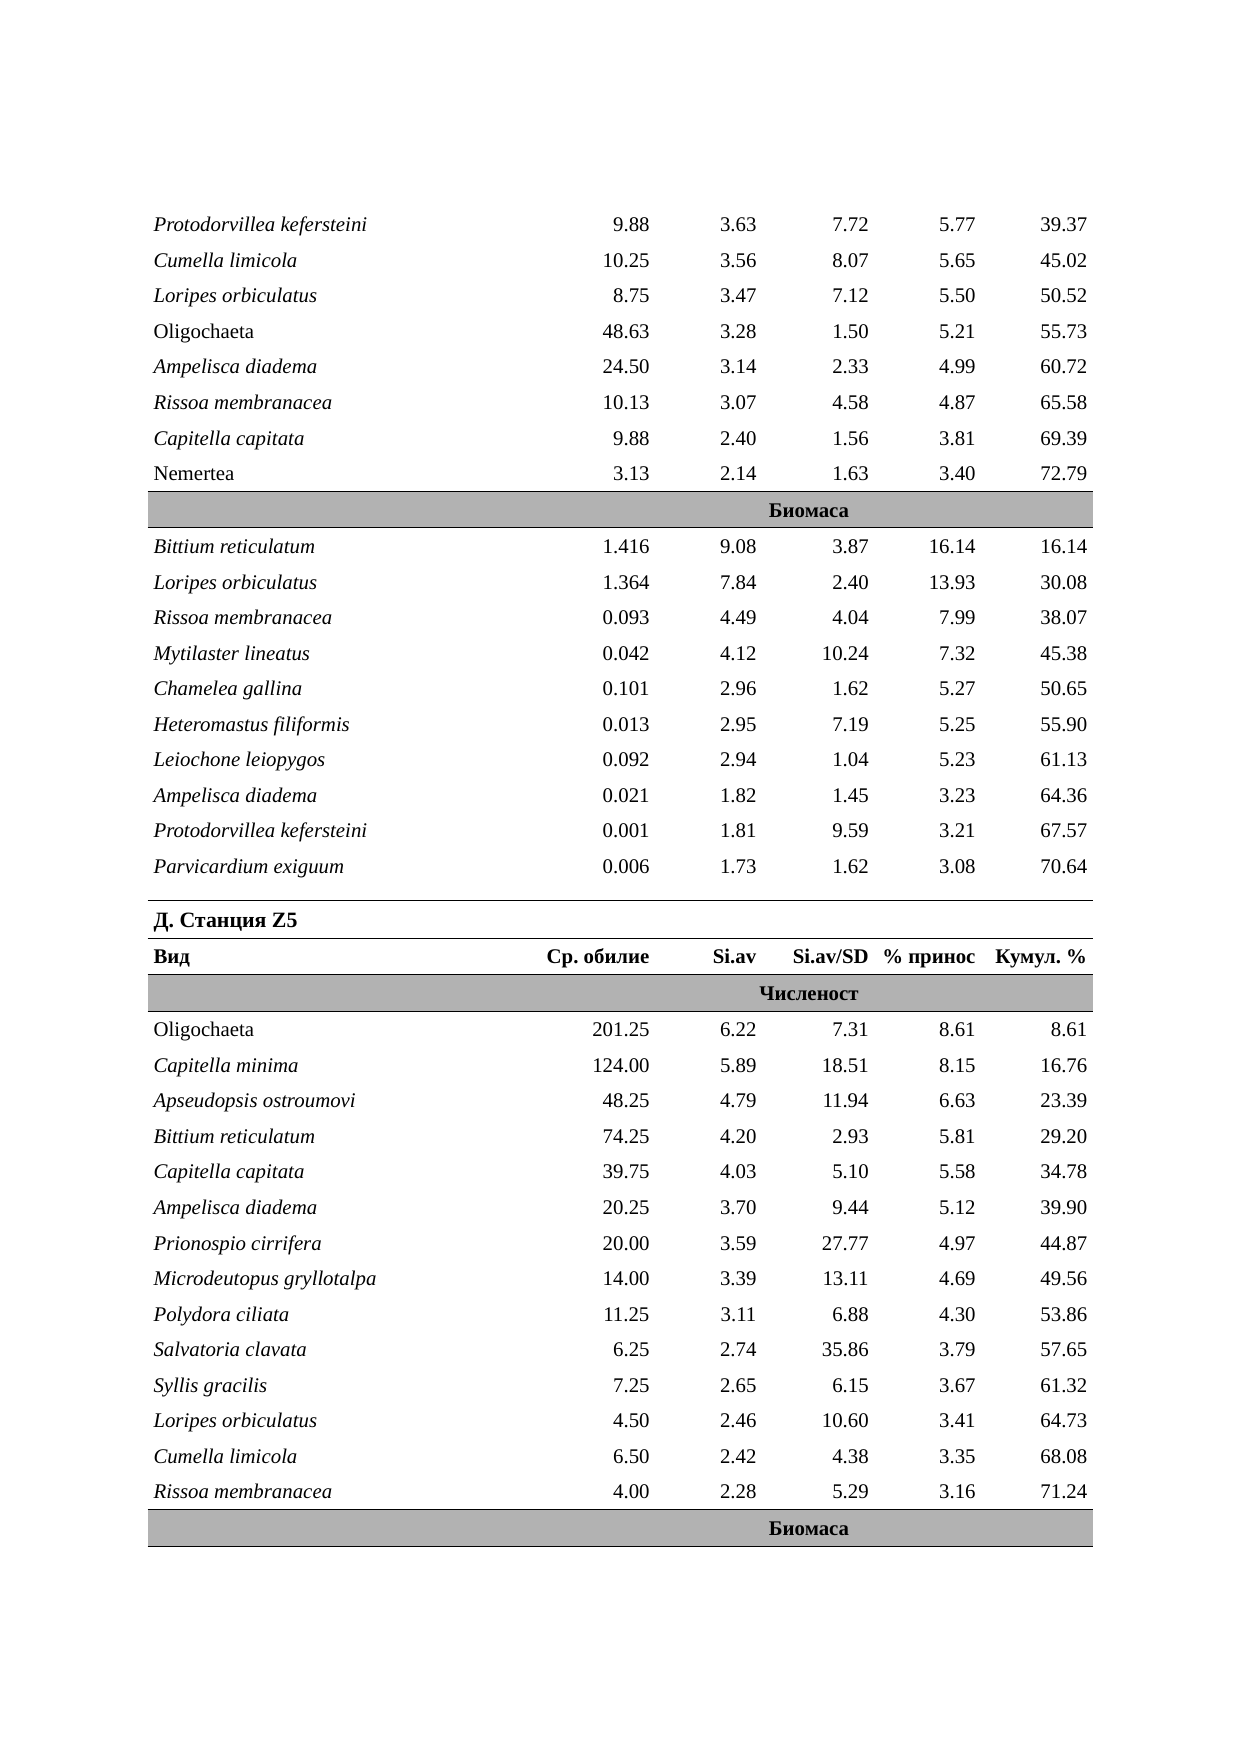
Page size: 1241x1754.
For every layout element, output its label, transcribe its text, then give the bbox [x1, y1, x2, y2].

table_cell 1.56 [762, 420, 874, 455]
table_cell [148, 1510, 525, 1546]
table_cell 10.24 [762, 635, 874, 670]
table_cell 4.30 [874, 1296, 981, 1331]
table_cell Cumella limicola [148, 1438, 525, 1473]
table_cell 55.73 [981, 313, 1093, 349]
table_cell 4.87 [874, 384, 981, 420]
table_cell Leiochone leiopygos [148, 741, 525, 777]
table_cell Microdeutopus gryllotalpa [148, 1260, 525, 1296]
table_cell Oligochaeta [148, 1012, 525, 1047]
table_cell 69.39 [981, 420, 1093, 455]
table_cell 1.45 [762, 777, 874, 812]
table_cell 9.88 [525, 207, 655, 242]
table_cell 5.12 [874, 1189, 981, 1225]
table_cell Heteromastus filiformis [148, 706, 525, 741]
table_cell 1.82 [655, 777, 762, 812]
table_cell 2.96 [655, 670, 762, 706]
table_cell 7.31 [762, 1012, 874, 1047]
table_cell 5.50 [874, 278, 981, 313]
table_cell Вид [148, 939, 525, 974]
table_cell Protodorvillea kefersteini [148, 813, 525, 848]
table_cell 35.86 [762, 1331, 874, 1367]
table_cell Protodorvillea kefersteini [148, 207, 525, 242]
table_cell 3.40 [874, 455, 981, 491]
table_cell 45.02 [981, 242, 1093, 278]
table_cell 4.12 [655, 635, 762, 670]
table_cell 9.88 [525, 420, 655, 455]
table_cell Bittium reticulatum [148, 1118, 525, 1154]
table_cell [762, 884, 874, 900]
table_cell 61.13 [981, 741, 1093, 777]
table_cell 3.23 [874, 777, 981, 812]
table_cell 0.042 [525, 635, 655, 670]
table_cell 64.73 [981, 1403, 1093, 1438]
table_cell 7.84 [655, 564, 762, 599]
table_cell 0.013 [525, 706, 655, 741]
table_cell 1.62 [762, 848, 874, 883]
table_cell 3.16 [874, 1474, 981, 1509]
table_cell 55.90 [981, 706, 1093, 741]
table_cell 1.81 [655, 813, 762, 848]
table_cell Oligochaeta [148, 313, 525, 349]
table_cell Capitella capitata [148, 1154, 525, 1189]
table_cell 1.63 [762, 455, 874, 491]
table_cell 3.13 [525, 455, 655, 491]
table_cell 5.81 [874, 1118, 981, 1154]
table_cell % принос [874, 939, 981, 974]
table_cell 7.12 [762, 278, 874, 313]
table_cell 6.22 [655, 1012, 762, 1047]
table_cell 3.87 [762, 528, 874, 564]
table_cell 20.00 [525, 1225, 655, 1260]
table_cell 3.56 [655, 242, 762, 278]
table_cell Syllis gracilis [148, 1367, 525, 1402]
table_cell 72.79 [981, 455, 1093, 491]
table_cell 0.001 [525, 813, 655, 848]
table_cell 3.59 [655, 1225, 762, 1260]
table_cell 74.25 [525, 1118, 655, 1154]
table_cell 3.07 [655, 384, 762, 420]
table_cell 5.58 [874, 1154, 981, 1189]
table_cell Rissoa membranacea [148, 384, 525, 420]
table_cell 7.99 [874, 599, 981, 635]
table_cell 9.59 [762, 813, 874, 848]
table_cell 2.93 [762, 1118, 874, 1154]
table_cell Loripes orbiculatus [148, 1403, 525, 1438]
table_cell 16.14 [981, 528, 1093, 564]
table_cell 67.57 [981, 813, 1093, 848]
table_cell 0.092 [525, 741, 655, 777]
table_cell 71.24 [981, 1474, 1093, 1509]
table_cell Численост [525, 975, 1093, 1011]
table_cell Биомаса [525, 1510, 1093, 1546]
table_cell 45.38 [981, 635, 1093, 670]
table_cell 29.20 [981, 1118, 1093, 1154]
table_cell Prionospio cirrifera [148, 1225, 525, 1260]
table_cell Rissoa membranacea [148, 599, 525, 635]
table_cell 7.32 [874, 635, 981, 670]
table_cell 10.25 [525, 242, 655, 278]
table_cell 27.77 [762, 1225, 874, 1260]
table_cell 3.63 [655, 207, 762, 242]
table_cell Apseudopsis ostroumovi [148, 1083, 525, 1118]
table_cell 4.97 [874, 1225, 981, 1260]
table_cell Ampelisca diadema [148, 1189, 525, 1225]
table_cell 23.39 [981, 1083, 1093, 1118]
table_cell Nemertea [148, 455, 525, 491]
table_cell Ampelisca diadema [148, 349, 525, 384]
table_cell Loripes orbiculatus [148, 278, 525, 313]
table_cell 60.72 [981, 349, 1093, 384]
table_cell Bittium reticulatum [148, 528, 525, 564]
table_cell 4.99 [874, 349, 981, 384]
table_cell 5.23 [874, 741, 981, 777]
table_cell Si.av [655, 939, 762, 974]
table_cell 5.65 [874, 242, 981, 278]
table_cell 11.25 [525, 1296, 655, 1331]
table_cell 7.19 [762, 706, 874, 741]
table_cell 3.67 [874, 1367, 981, 1402]
table_cell Ср. обилие [525, 939, 655, 974]
table_cell 10.60 [762, 1403, 874, 1438]
table_cell 8.61 [874, 1012, 981, 1047]
table_cell 8.07 [762, 242, 874, 278]
table_cell 6.88 [762, 1296, 874, 1331]
table_cell 1.416 [525, 528, 655, 564]
table_cell 3.08 [874, 848, 981, 883]
table_cell 4.00 [525, 1474, 655, 1509]
table_cell 3.79 [874, 1331, 981, 1367]
table_cell 2.33 [762, 349, 874, 384]
table_cell 4.69 [874, 1260, 981, 1296]
table_cell 61.32 [981, 1367, 1093, 1402]
table_cell 7.72 [762, 207, 874, 242]
table_cell Mytilaster lineatus [148, 635, 525, 670]
table_cell 3.81 [874, 420, 981, 455]
table_cell Chamelea gallina [148, 670, 525, 706]
table_cell Capitella minima [148, 1047, 525, 1083]
table_cell 8.15 [874, 1047, 981, 1083]
table_cell 8.61 [981, 1012, 1093, 1047]
table_cell [655, 884, 762, 900]
table_cell 3.35 [874, 1438, 981, 1473]
table_cell 2.95 [655, 706, 762, 741]
table_cell 3.21 [874, 813, 981, 848]
table_cell 57.65 [981, 1331, 1093, 1367]
table_cell 16.14 [874, 528, 981, 564]
table_cell 3.11 [655, 1296, 762, 1331]
table_cell 10.13 [525, 384, 655, 420]
table_cell 0.093 [525, 599, 655, 635]
table_cell 34.78 [981, 1154, 1093, 1189]
table_cell 4.58 [762, 384, 874, 420]
table_cell 0.021 [525, 777, 655, 812]
table_cell 4.20 [655, 1118, 762, 1154]
table_cell 50.65 [981, 670, 1093, 706]
table_cell 1.50 [762, 313, 874, 349]
table_cell 5.77 [874, 207, 981, 242]
table_cell 13.93 [874, 564, 981, 599]
table_cell 2.40 [762, 564, 874, 599]
table_cell 65.58 [981, 384, 1093, 420]
table_cell 68.08 [981, 1438, 1093, 1473]
table_cell 39.37 [981, 207, 1093, 242]
table_cell 7.25 [525, 1367, 655, 1402]
table_cell 5.89 [655, 1047, 762, 1083]
table_cell 2.94 [655, 741, 762, 777]
table_cell Биомаса [525, 492, 1093, 527]
table_cell 9.08 [655, 528, 762, 564]
table_cell 4.49 [655, 599, 762, 635]
table_cell Polydora ciliata [148, 1296, 525, 1331]
table_cell 11.94 [762, 1083, 874, 1118]
table_cell 9.44 [762, 1189, 874, 1225]
table_cell 2.14 [655, 455, 762, 491]
table_cell 0.101 [525, 670, 655, 706]
table_cell 2.28 [655, 1474, 762, 1509]
table_cell Si.av/SD [762, 939, 874, 974]
table_cell Capitella capitata [148, 420, 525, 455]
table_cell 64.36 [981, 777, 1093, 812]
table_cell 3.39 [655, 1260, 762, 1296]
table_cell 39.75 [525, 1154, 655, 1189]
table_cell 13.11 [762, 1260, 874, 1296]
table_cell 48.25 [525, 1083, 655, 1118]
table_cell 3.41 [874, 1403, 981, 1438]
table_cell 14.00 [525, 1260, 655, 1296]
table_cell 5.27 [874, 670, 981, 706]
table_cell 30.08 [981, 564, 1093, 599]
table_cell 3.70 [655, 1189, 762, 1225]
table_cell [525, 884, 655, 900]
table_cell 6.25 [525, 1331, 655, 1367]
table_cell 49.56 [981, 1260, 1093, 1296]
table_cell Parvicardium exiguum [148, 848, 525, 883]
table_cell 2.40 [655, 420, 762, 455]
table_cell 2.74 [655, 1331, 762, 1367]
table_cell 201.25 [525, 1012, 655, 1047]
table_cell Cumella limicola [148, 242, 525, 278]
table_cell [148, 492, 525, 527]
table_cell 39.90 [981, 1189, 1093, 1225]
table_cell 44.87 [981, 1225, 1093, 1260]
table_cell 6.50 [525, 1438, 655, 1473]
table_cell 4.50 [525, 1403, 655, 1438]
table_cell 1.04 [762, 741, 874, 777]
table_cell 6.15 [762, 1367, 874, 1402]
table_cell 5.29 [762, 1474, 874, 1509]
table_cell Salvatoria clavata [148, 1331, 525, 1367]
table_cell 18.51 [762, 1047, 874, 1083]
table_cell 16.76 [981, 1047, 1093, 1083]
table_cell 50.52 [981, 278, 1093, 313]
table_cell 5.25 [874, 706, 981, 741]
table_cell 8.75 [525, 278, 655, 313]
table_cell 6.63 [874, 1083, 981, 1118]
table_cell 124.00 [525, 1047, 655, 1083]
table_cell 5.21 [874, 313, 981, 349]
table_cell Кумул. % [981, 939, 1093, 974]
table_cell 1.364 [525, 564, 655, 599]
table_cell 4.03 [655, 1154, 762, 1189]
table_cell [981, 884, 1093, 900]
table_cell [148, 975, 525, 1011]
table_cell 38.07 [981, 599, 1093, 635]
table_cell 1.62 [762, 670, 874, 706]
table_cell 5.10 [762, 1154, 874, 1189]
table_cell 1.73 [655, 848, 762, 883]
table_cell 2.46 [655, 1403, 762, 1438]
table_cell 3.47 [655, 278, 762, 313]
table_cell 48.63 [525, 313, 655, 349]
table_cell Ampelisca diadema [148, 777, 525, 812]
table_cell 70.64 [981, 848, 1093, 883]
table_cell 53.86 [981, 1296, 1093, 1331]
table_cell 3.14 [655, 349, 762, 384]
table_cell 20.25 [525, 1189, 655, 1225]
table_cell 4.38 [762, 1438, 874, 1473]
table_cell 2.42 [655, 1438, 762, 1473]
table_cell Д. Станция Z5 [148, 901, 1093, 937]
table_cell 4.04 [762, 599, 874, 635]
table_cell Rissoa membranacea [148, 1474, 525, 1509]
table_cell 24.50 [525, 349, 655, 384]
table_cell 4.79 [655, 1083, 762, 1118]
table_cell Loripes orbiculatus [148, 564, 525, 599]
table_cell 0.006 [525, 848, 655, 883]
table_cell [148, 884, 525, 900]
table_cell 3.28 [655, 313, 762, 349]
table_cell 2.65 [655, 1367, 762, 1402]
table_cell [874, 884, 981, 900]
